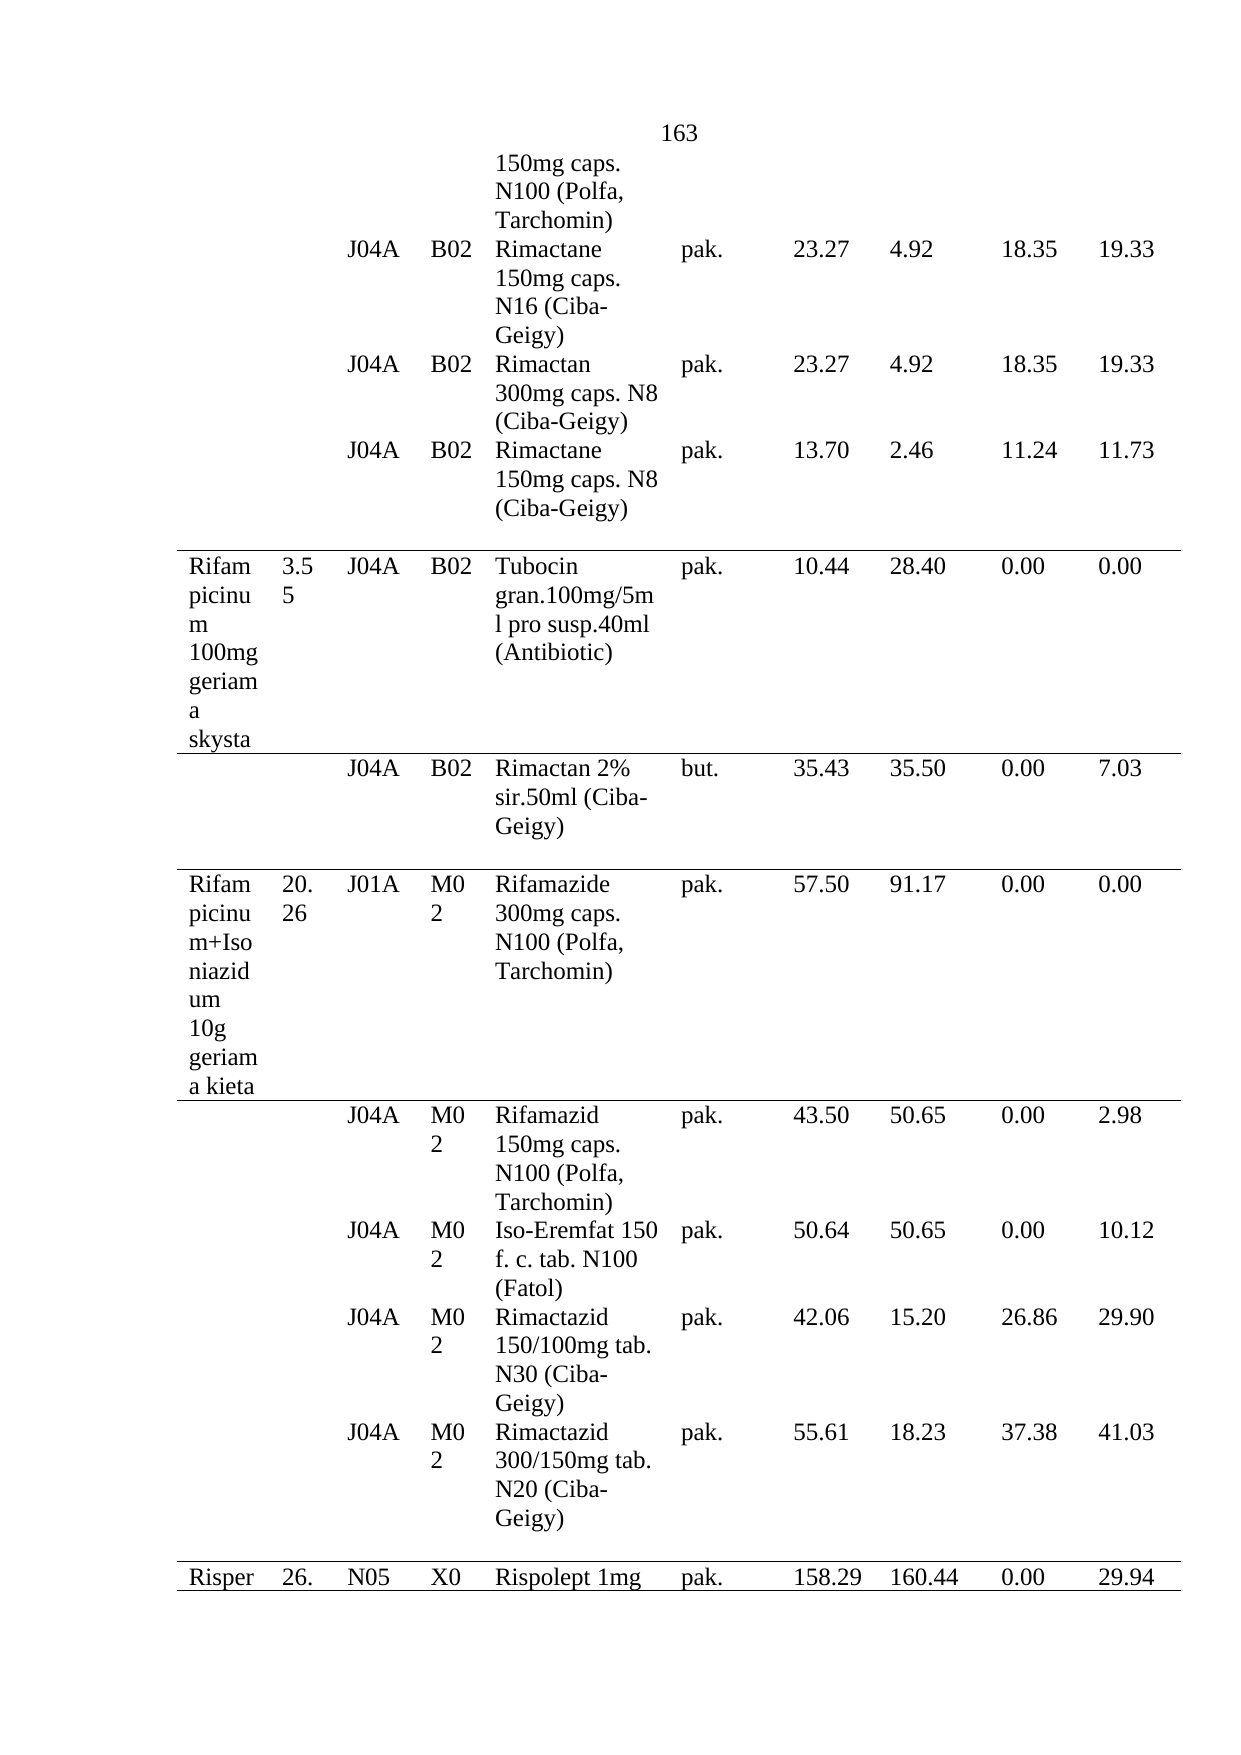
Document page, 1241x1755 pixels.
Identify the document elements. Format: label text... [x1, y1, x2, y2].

table_cell [990, 521, 1087, 550]
table_cell 42.06 [782, 1302, 878, 1417]
table_cell M02 [419, 1216, 483, 1302]
table_cell [670, 1532, 782, 1561]
table_cell 50.65 [878, 1101, 990, 1216]
table_cell Risper [177, 1562, 271, 1590]
table_cell [484, 521, 669, 550]
table_cell Rimactane 150mg caps. N16 (Ciba-Geigy) [484, 234, 669, 349]
table_cell [177, 840, 271, 868]
table_cell J04A [336, 1216, 419, 1302]
table_cell [484, 1532, 669, 1561]
table_cell [878, 840, 990, 868]
table_cell [1087, 1532, 1181, 1561]
table_cell 43.50 [782, 1101, 878, 1216]
table_cell 160.44 [878, 1562, 990, 1590]
table_cell 55.61 [782, 1417, 878, 1532]
table_cell 2.98 [1087, 1101, 1181, 1216]
table_cell Rifampicinum+Isoniazidum 10g geriama kieta [177, 870, 271, 1099]
table_cell pak. [670, 1417, 782, 1532]
table_cell pak. [670, 1302, 782, 1417]
table_cell pak. [670, 234, 782, 349]
table_cell 0.00 [990, 1101, 1087, 1216]
table_cell [1087, 148, 1181, 234]
table_cell [271, 1101, 336, 1216]
table_cell [177, 148, 271, 234]
table_cell [782, 840, 878, 868]
table_cell 4.92 [878, 234, 990, 349]
table_cell [336, 1532, 419, 1561]
table_cell Iso-Eremfat 150 f. c. tab. N100 (Fatol) [484, 1216, 669, 1302]
table_cell B02 [419, 435, 483, 521]
table_cell [177, 1417, 271, 1532]
table_cell 29.94 [1087, 1562, 1181, 1590]
table_cell Rimactan 300mg caps. N8 (Ciba-Geigy) [484, 349, 669, 435]
table_cell 15.20 [878, 1302, 990, 1417]
table_cell 0.00 [990, 1562, 1087, 1590]
table_cell 0.00 [1087, 870, 1181, 1099]
table_cell [878, 1532, 990, 1561]
table_cell [1087, 521, 1181, 550]
table_cell 57.50 [782, 870, 878, 1099]
table_cell [271, 1216, 336, 1302]
table_cell [990, 148, 1087, 234]
table_cell [271, 1532, 336, 1561]
table_cell Tubocin gran.100mg/5ml pro susp.40ml (Antibiotic) [484, 551, 669, 752]
table_cell [177, 1101, 271, 1216]
table_cell B02 [419, 349, 483, 435]
table_cell M02 [419, 1302, 483, 1417]
table_cell N05 [336, 1562, 419, 1590]
table_cell pak. [670, 1216, 782, 1302]
table_cell 26.86 [990, 1302, 1087, 1417]
table_cell 0.00 [990, 870, 1087, 1099]
table_cell J01A [336, 870, 419, 1099]
table_cell [177, 754, 271, 840]
table_cell [419, 148, 483, 234]
table_cell 29.90 [1087, 1302, 1181, 1417]
table_cell 23.27 [782, 234, 878, 349]
table_cell [177, 1216, 271, 1302]
table_cell [177, 1302, 271, 1417]
table_cell 7.03 [1087, 754, 1181, 840]
table_cell [1087, 840, 1181, 868]
table_cell 11.24 [990, 435, 1087, 521]
table_cell 13.70 [782, 435, 878, 521]
table_cell 4.92 [878, 349, 990, 435]
table_cell 19.33 [1087, 349, 1181, 435]
table_cell 50.65 [878, 1216, 990, 1302]
table_cell [484, 840, 669, 868]
table_cell pak. [670, 551, 782, 752]
table_cell Rifampicinum 100mg geriama skysta [177, 551, 271, 752]
table_cell [419, 840, 483, 868]
table_cell [782, 521, 878, 550]
table_cell but. [670, 754, 782, 840]
table_cell X0 [419, 1562, 483, 1590]
table_cell 11.73 [1087, 435, 1181, 521]
table_cell [271, 754, 336, 840]
table_cell 20.26 [271, 870, 336, 1099]
table_cell 23.27 [782, 349, 878, 435]
table_cell Rispolept 1mg [484, 1562, 669, 1590]
table_cell 18.35 [990, 234, 1087, 349]
table_cell 150mg caps. N100 (Polfa, Tarchomin) [484, 148, 669, 234]
table_cell Rifamazid 150mg caps. N100 (Polfa, Tarchomin) [484, 1101, 669, 1216]
table_cell [878, 521, 990, 550]
table_cell 41.03 [1087, 1417, 1181, 1532]
table_cell 18.35 [990, 349, 1087, 435]
table_cell 0.00 [990, 1216, 1087, 1302]
table_cell M02 [419, 1417, 483, 1532]
table_cell [878, 148, 990, 234]
table_cell J04A [336, 234, 419, 349]
table_cell [271, 1417, 336, 1532]
table_cell pak. [670, 435, 782, 521]
table_cell M02 [419, 870, 483, 1099]
table_cell pak. [670, 1101, 782, 1216]
table_cell [271, 435, 336, 521]
table_cell [177, 349, 271, 435]
table_cell [670, 840, 782, 868]
table_cell [336, 840, 419, 868]
table_cell B02 [419, 551, 483, 752]
table_cell [177, 1532, 271, 1561]
table_cell J04A [336, 754, 419, 840]
table_cell 35.43 [782, 754, 878, 840]
table_cell [271, 349, 336, 435]
table_cell J04A [336, 1101, 419, 1216]
table_cell J04A [336, 1417, 419, 1532]
table_cell J04A [336, 551, 419, 752]
table_cell [271, 521, 336, 550]
table_cell 0.00 [990, 754, 1087, 840]
table_cell 18.23 [878, 1417, 990, 1532]
table_cell 0.00 [1087, 551, 1181, 752]
table_cell pak. [670, 1562, 782, 1590]
table_cell 19.33 [1087, 234, 1181, 349]
table_cell 28.40 [878, 551, 990, 752]
table_cell 26. [271, 1562, 336, 1590]
table_cell [177, 234, 271, 349]
table_cell 3.55 [271, 551, 336, 752]
table_cell Rimactazid 150/100mg tab. N30 (Ciba-Geigy) [484, 1302, 669, 1417]
table_cell 0.00 [990, 551, 1087, 752]
table_cell M02 [419, 1101, 483, 1216]
table_cell 158.29 [782, 1562, 878, 1590]
table_cell 91.17 [878, 870, 990, 1099]
table_cell 35.50 [878, 754, 990, 840]
table_cell [419, 1532, 483, 1561]
table_cell [782, 1532, 878, 1561]
table_cell Rimactazid 300/150mg tab. N20 (Ciba-Geigy) [484, 1417, 669, 1532]
table_cell Rimactane 150mg caps. N8 (Ciba-Geigy) [484, 435, 669, 521]
table_cell pak. [670, 870, 782, 1099]
table_cell 37.38 [990, 1417, 1087, 1532]
table_cell [271, 1302, 336, 1417]
table_cell 50.64 [782, 1216, 878, 1302]
table_cell Rimactan 2% sir.50ml (Ciba-Geigy) [484, 754, 669, 840]
table_cell J04A [336, 1302, 419, 1417]
table_cell [990, 1532, 1087, 1561]
table_cell [419, 521, 483, 550]
table_cell 2.46 [878, 435, 990, 521]
table_cell 10.12 [1087, 1216, 1181, 1302]
table_cell [177, 521, 271, 550]
table_cell B02 [419, 754, 483, 840]
table_cell [336, 148, 419, 234]
table_cell [336, 521, 419, 550]
table_cell [782, 148, 878, 234]
table_cell [177, 435, 271, 521]
table_cell pak. [670, 349, 782, 435]
table_cell B02 [419, 234, 483, 349]
table_cell Rifamazide 300mg caps. N100 (Polfa, Tarchomin) [484, 870, 669, 1099]
table_cell J04A [336, 435, 419, 521]
table_cell J04A [336, 349, 419, 435]
table_cell [670, 521, 782, 550]
table_cell [271, 234, 336, 349]
table_cell [271, 148, 336, 234]
table_cell [990, 840, 1087, 868]
table_cell [271, 840, 336, 868]
table_cell [670, 148, 782, 234]
table_cell 10.44 [782, 551, 878, 752]
